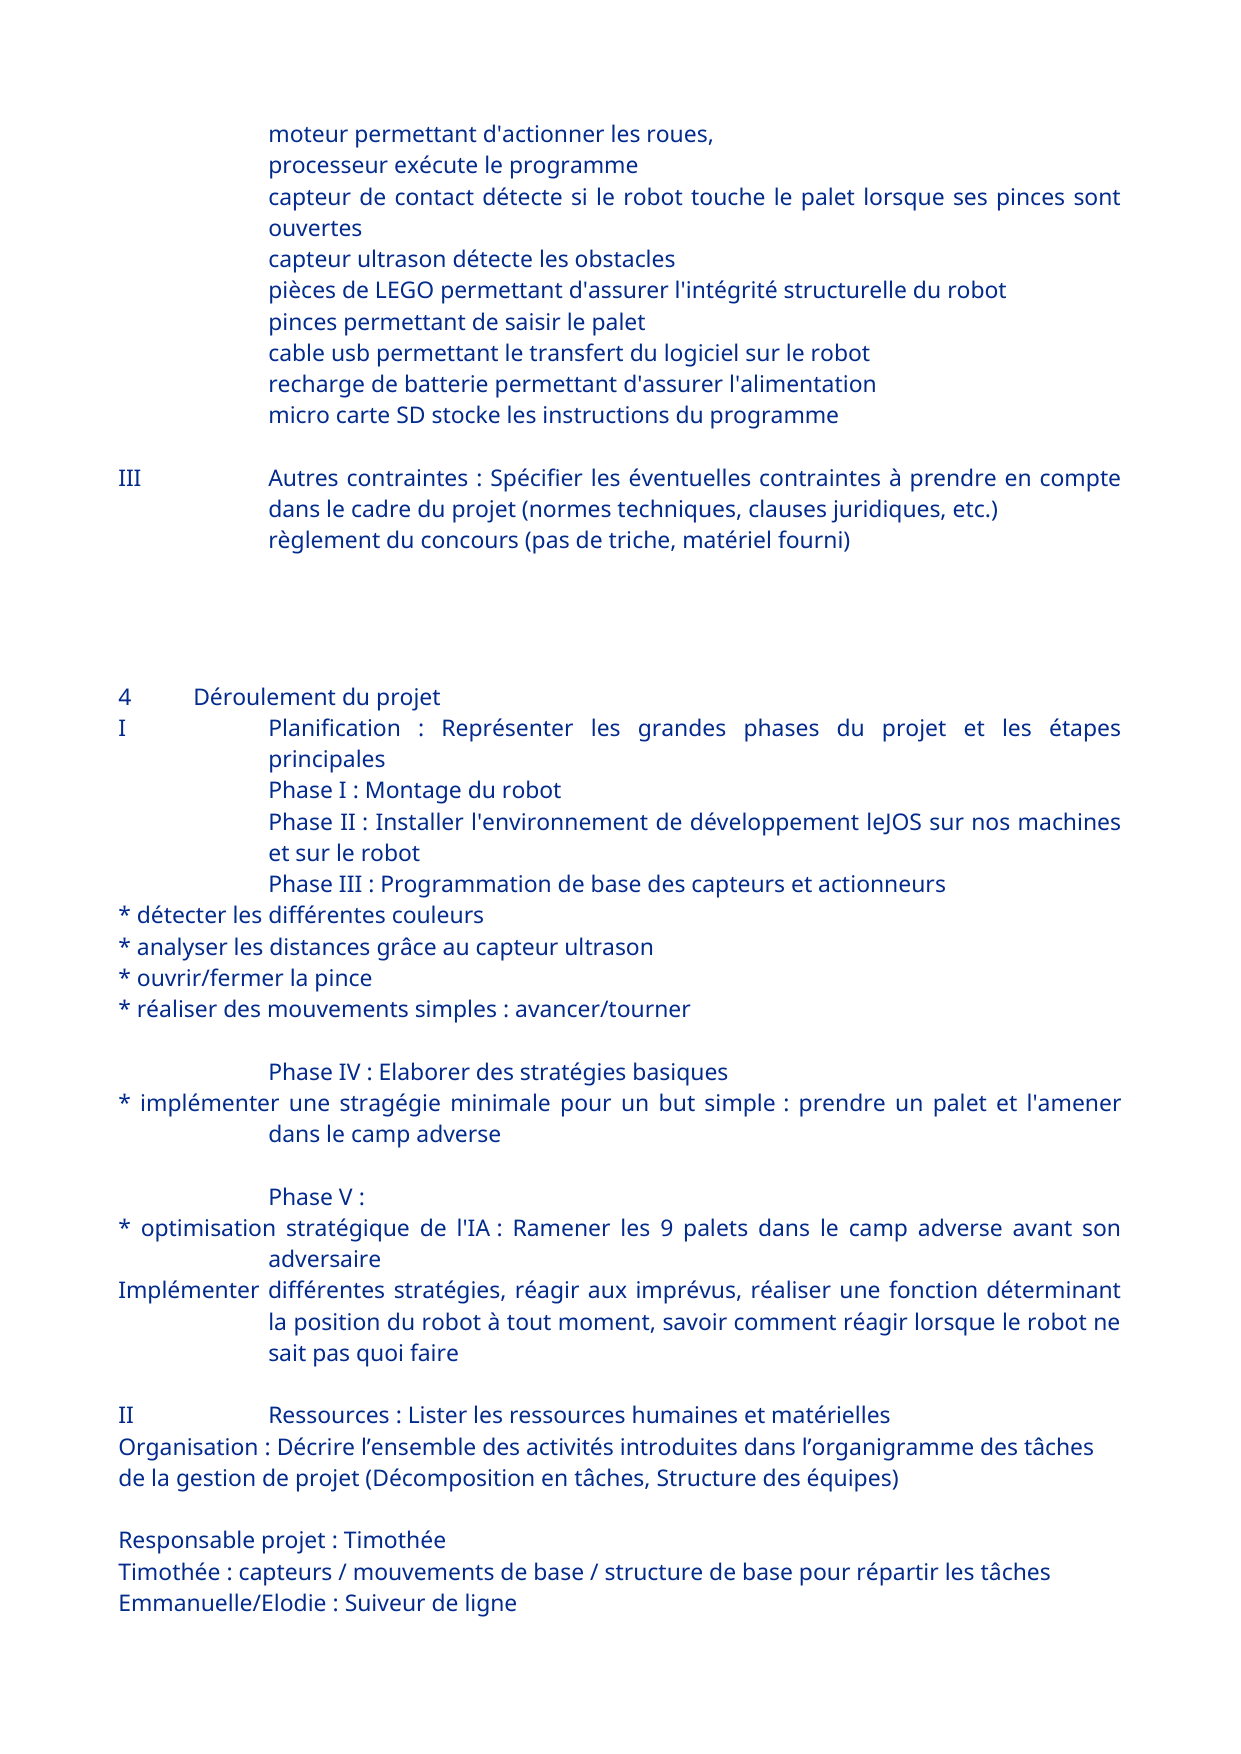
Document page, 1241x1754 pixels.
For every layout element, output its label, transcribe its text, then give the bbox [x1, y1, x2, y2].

text micro carte SD stocke les instructions du programme [118, 399, 1122, 431]
text * réaliser des mouvements simples : avancer/tourner [118, 993, 1122, 1024]
text Organisation : Décrire l’ensemble des activités introduites dans l’organigramme des tâches de la gestion de projet (Décomposition en tâches, Structure des équipes) [118, 1431, 1122, 1493]
text * optimisation stratégique de l'IA : Ramener les 9 palets dans le camp adverse avant son adversaire [118, 1212, 1122, 1274]
text * implémenter une stragégie minimale pour un but simple : prendre un palet et l'amener dans le camp adverse [118, 1087, 1122, 1149]
text pièces de LEGO permettant d'assurer l'intégrité structurelle du robot [118, 274, 1122, 306]
list Autres contraintes : Spécifier les éventuelles contraintes à prendre en compte dans le cadre du projet (normes techniques, clauses juridiques, etc.) [118, 462, 1122, 524]
text Phase II : Installer l'environnement de développement leJOS sur nos machines et sur le robot [118, 806, 1122, 868]
text Phase IV : Elaborer des stratégies basiques [118, 1056, 1122, 1087]
text capteur de contact détecte si le robot touche le palet lorsque ses pinces sont ouvertes [118, 181, 1122, 243]
text cable usb permettant le transfert du logiciel sur le robot [118, 337, 1122, 368]
list Ressources : Lister les ressources humaines et matérielles [118, 1399, 1122, 1431]
text Phase I : Montage du robot [118, 774, 1122, 806]
text capteur ultrason détecte les obstacles [118, 243, 1122, 274]
text Phase V : [118, 1181, 1122, 1212]
text moteur permettant d'actionner les roues, [118, 118, 1122, 149]
text règlement du concours (pas de triche, matériel fourni) [118, 524, 1122, 556]
text recharge de batterie permettant d'assurer l'alimentation [118, 368, 1122, 399]
text Timothée : capteurs / mouvements de base / structure de base pour répartir les tâches [118, 1556, 1122, 1587]
text processeur exécute le programme [118, 149, 1122, 181]
text Phase III : Programmation de base des capteurs et actionneurs [118, 868, 1122, 899]
text Implémenter différentes stratégies, réagir aux imprévus, réaliser une fonction déterminant la position du robot à tout moment, savoir comment réagir lorsque le robot ne sait pas quoi faire [118, 1274, 1122, 1368]
text Responsable projet : Timothée [118, 1524, 1122, 1556]
list Planification : Représenter les grandes phases du projet et les étapes principales [118, 712, 1122, 774]
text * ouvrir/fermer la pince [118, 962, 1122, 993]
text * détecter les différentes couleurs [118, 899, 1122, 931]
text Emmanuelle/Elodie : Suiveur de ligne [118, 1587, 1122, 1618]
text pinces permettant de saisir le palet [118, 306, 1122, 337]
text * analyser les distances grâce au capteur ultrason [118, 931, 1122, 962]
list Déroulement du projet [118, 681, 1122, 712]
